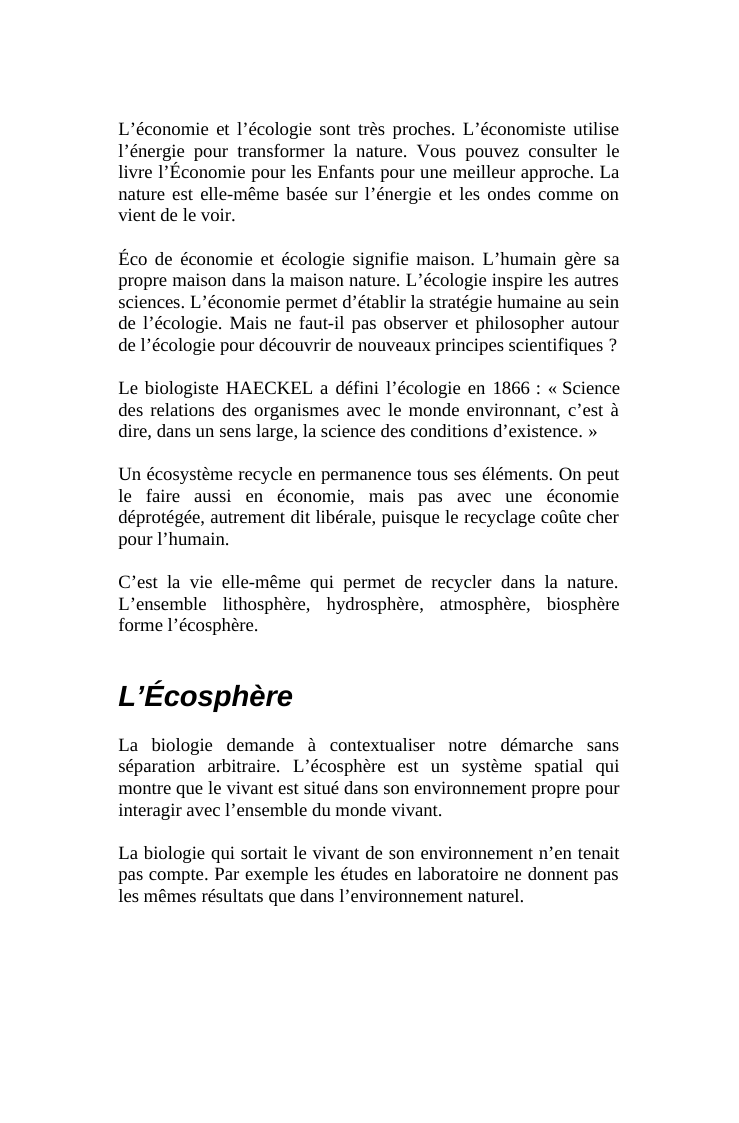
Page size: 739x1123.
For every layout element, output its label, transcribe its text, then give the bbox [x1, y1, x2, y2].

text La biologie demande à contextualiser notre démarche sans séparation arbitraire. L’écosphère est un système spatial qui montre que le vivant est situé dans son environnement propre pour interagir avec l’ensemble du monde vivant. [118, 734, 620, 820]
text Un écosystème recycle en permanence tous ses éléments. On peut le faire aussi en économie, mais pas avec une économie déprotégée, autrement dit libérale, puisque le recyclage coûte cher pour l’humain. [118, 463, 620, 549]
text La biologie qui sortait le vivant de son environnement n’en tenait pas compte. Par exemple les études en laboratoire ne donnent pas les mêmes résultats que dans l’environnement naturel. [118, 842, 620, 906]
text L’économie et l’écologie sont très proches. L’économiste utilise l’énergie pour transformer la nature. Vous pouvez consulter le livre l’Économie pour les Enfants pour une meilleur approche. La nature est elle-même basée sur l’énergie et les ondes comme on vient de le voir. [118, 118, 620, 226]
subtitle L’Écosphère [118, 679, 620, 712]
text C’est la vie elle-même qui permet de recycler dans la nature. L’ensemble lithosphère, hydrosphère, atmosphère, biosphère forme l’écosphère. [118, 571, 620, 636]
text Le biologiste HAECKEL a défini l’écologie en 1866 : « Science des relations des organismes avec le monde environnant, c’est à dire, dans un sens large, la science des conditions d’existence. » [118, 377, 620, 442]
text Éco de économie et écologie signifie maison. L’humain gère sa propre maison dans la maison nature. L’écologie inspire les autres sciences. L’économie permet d’établir la stratégie humaine au sein de l’écologie. Mais ne faut-il pas observer et philosopher autour de l’écologie pour découvrir de nouveaux principes scientifiques ? [118, 247, 620, 355]
